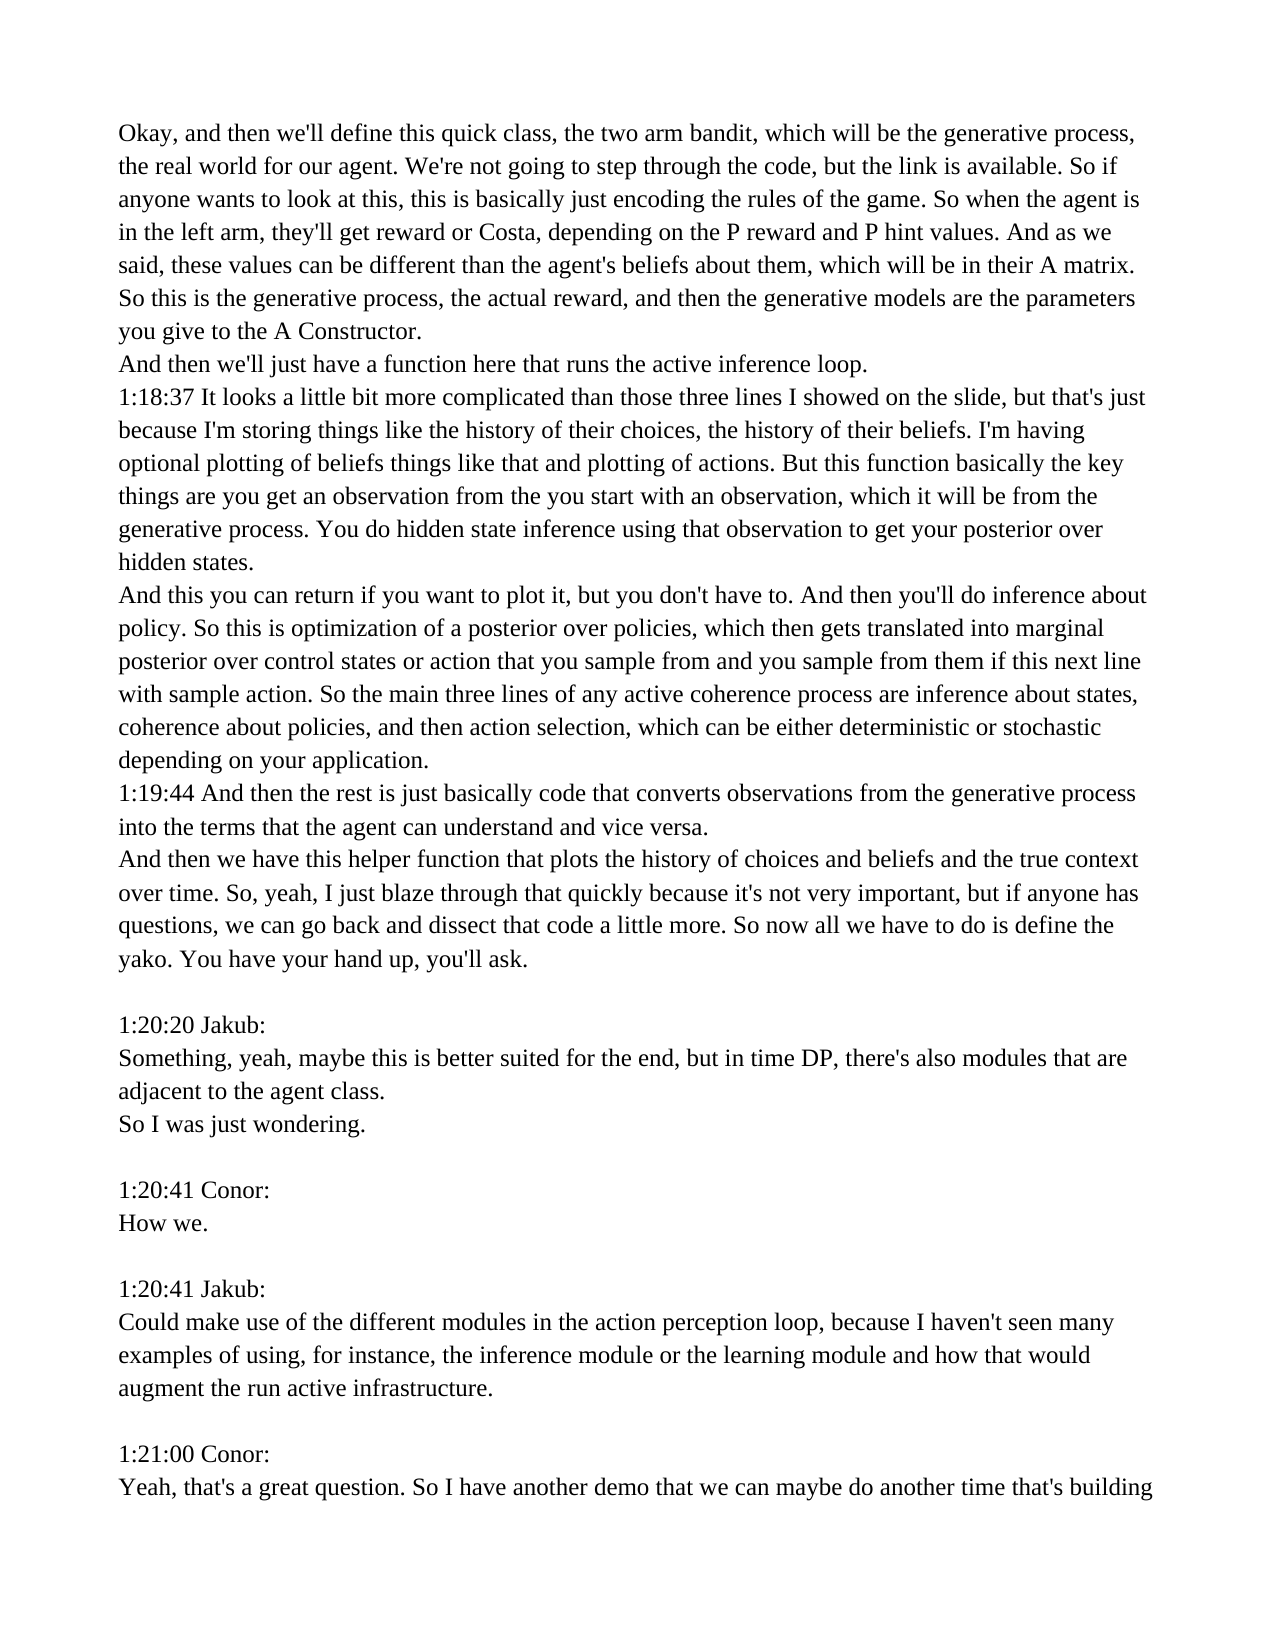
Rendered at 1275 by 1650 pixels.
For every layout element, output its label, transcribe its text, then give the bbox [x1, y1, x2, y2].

text 1:20:41 Conor: [118, 1175, 1157, 1203]
text So I was just wondering. [118, 1109, 1157, 1137]
text Yeah, that's a great question. So I have another demo that we can maybe do another time that's building [118, 1472, 1157, 1501]
text 1:18:37 It looks a little bit more complicated than those three lines I showed on the slide, but that's just because I'm storing things like the history of their choices, the history of their beliefs. I'm having optional plotting of beliefs things like that and plotting of actions. But this function basically the key things are you get an observation from the you start with an observation, which it will be from the generative process. You do hidden state inference using that observation to get your posterior over hidden states. [118, 382, 1157, 576]
text And this you can return if you want to plot it, but you don't have to. And then you'll do inference about policy. So this is optimization of a posterior over policies, which then gets translated into marginal posterior over control states or action that you sample from and you sample from them if this next line with sample action. So the main three lines of any active coherence process are inference about states, coherence about policies, and then action selection, which can be either deterministic or stochastic depending on your application. [118, 580, 1157, 774]
text And then we have this helper function that plots the history of choices and beliefs and the true context over time. So, yeah, I just blaze through that quickly because it's not very important, but if anyone has questions, we can go back and dissect that code a little more. So now all we have to do is define the yako. You have your hand up, you'll ask. [118, 844, 1157, 972]
text And then we'll just have a function here that runs the active inference loop. [118, 349, 1157, 378]
text 1:19:44 And then the rest is just basically code that converts observations from the generative process into the terms that the agent can understand and vice versa. [118, 778, 1157, 840]
text How we. [118, 1208, 1157, 1237]
text 1:20:41 Jakub: [118, 1274, 1157, 1303]
text 1:20:20 Jakub: [118, 1010, 1157, 1038]
text Okay, and then we'll define this quick class, the two arm bandit, which will be the generative process, the real world for our agent. We're not going to step through the code, but the link is available. So if anyone wants to look at this, this is basically just encoding the rules of the game. So when the agent is in the left arm, they'll get reward or Costa, depending on the P reward and P hint values. And as we said, these values can be different than the agent's beliefs about them, which will be in their A matrix. [118, 118, 1157, 279]
text 1:21:00 Conor: [118, 1439, 1157, 1468]
text Something, yeah, maybe this is better suited for the end, but in time DP, there's also modules that are adjacent to the agent class. [118, 1043, 1157, 1104]
text So this is the generative process, the actual reward, and then the generative models are the parameters you give to the A Constructor. [118, 283, 1157, 345]
text Could make use of the different modules in the action perception loop, because I haven't seen many examples of using, for instance, the inference module or the learning module and how that would augment the run active infrastructure. [118, 1307, 1157, 1402]
